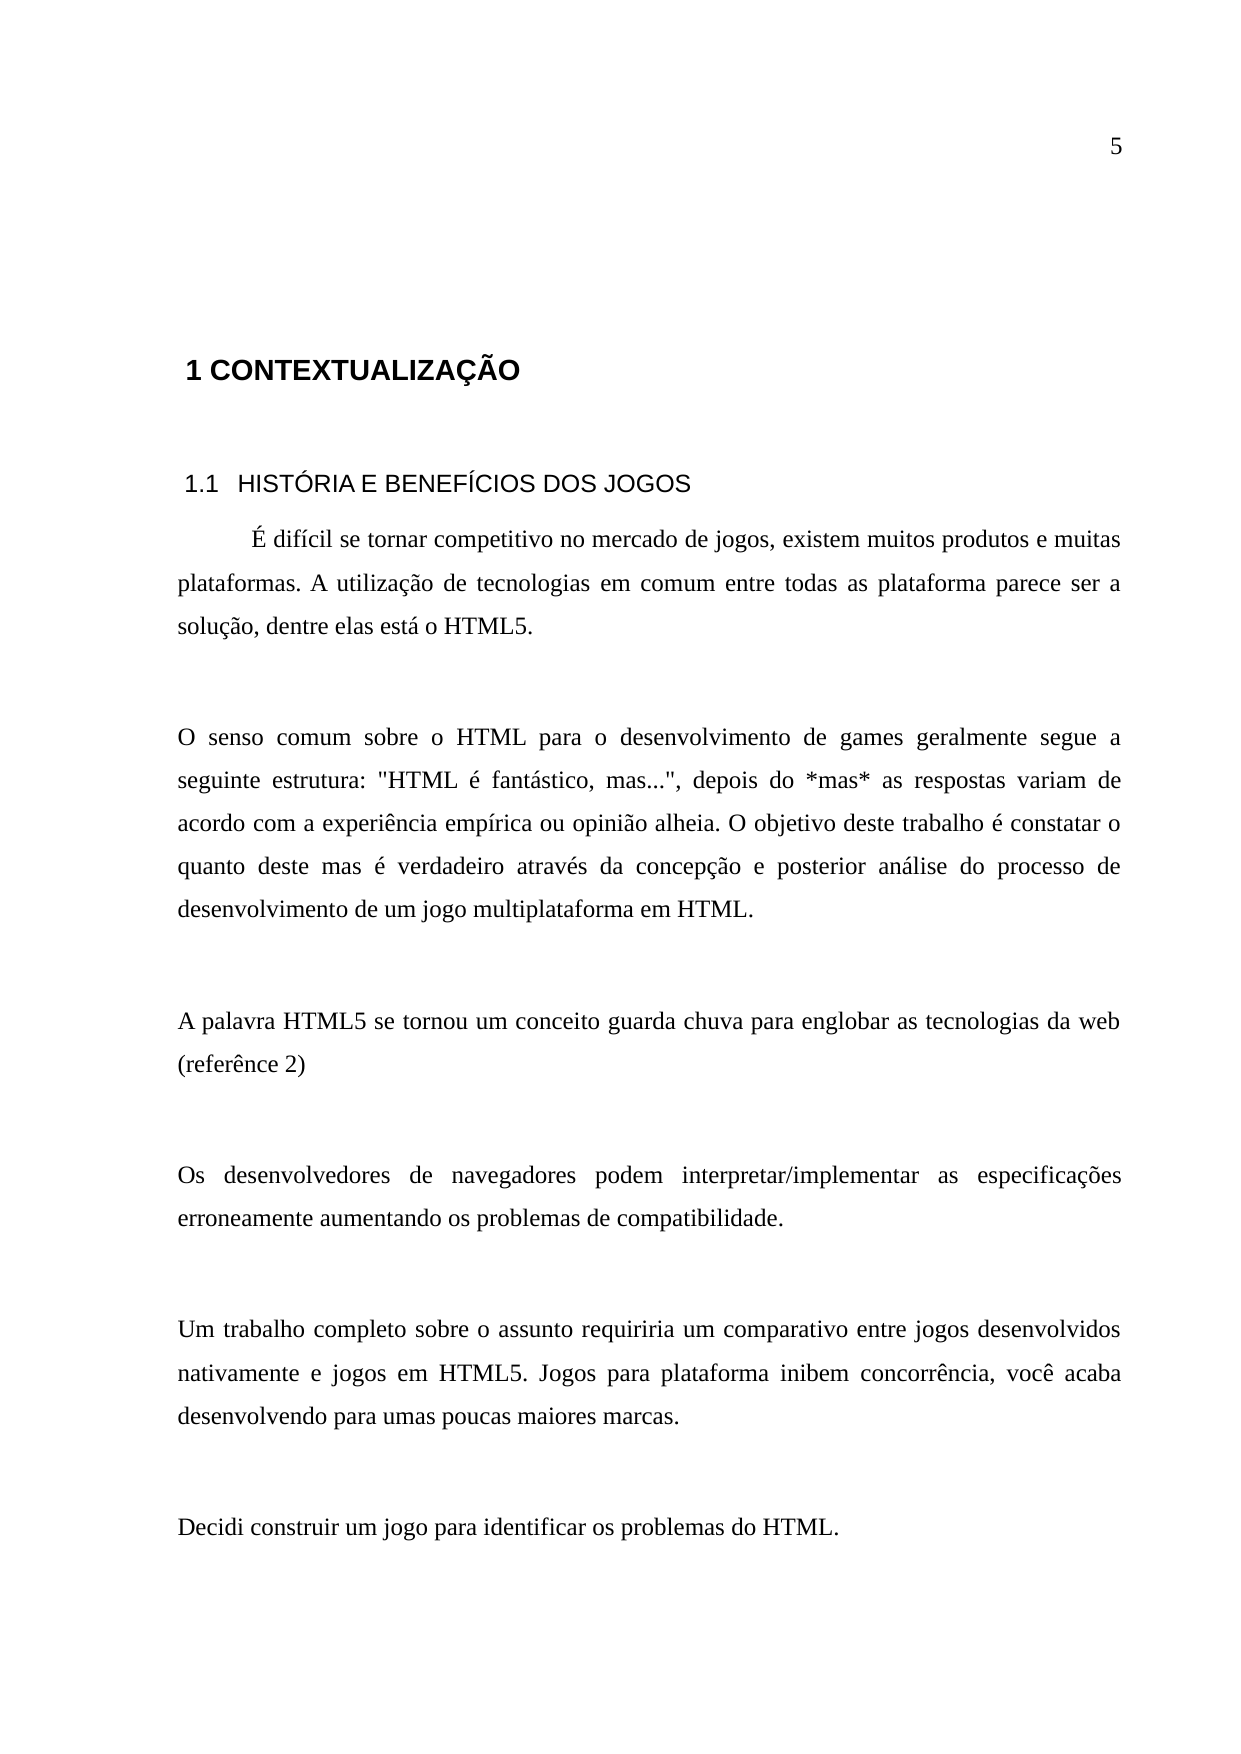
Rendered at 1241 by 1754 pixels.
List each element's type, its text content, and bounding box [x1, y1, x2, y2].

text Um trabalho completo sobre o assunto requiriria um comparativo entre jogos desenvolvidos nativamente e jogos em HTML5. Jogos para plataforma inibem concorrência, você acaba desenvolvendo para umas poucas maiores marcas. [177, 1314, 1122, 1429]
subtitle História e benefícios dos jogos [177, 469, 1122, 498]
text Os desenvolvedores de navegadores podem interpretar/implementar as especificações erroneamente aumentando os problemas de compatibilidade. [177, 1160, 1122, 1232]
text O senso comum sobre o HTML para o desenvolvimento de games geralmente segue a seguinte estrutura: "HTML é fantástico, mas...", depois do *mas* as respostas variam de acordo com a experiência empírica ou opinião alheia. O objetivo deste trabalho é constatar o quanto deste mas é verdadeiro através da concepção e posterior análise do processo de desenvolvimento de um jogo multiplataforma em HTML. [177, 722, 1122, 923]
text A palavra HTML5 se tornou um conceito guarda chuva para englobar as tecnologias da web (referênce 2) [177, 1006, 1122, 1078]
text É difícil se tornar competitivo no mercado de jogos, existem muitos produtos e muitas plataformas. A utilização de tecnologias em comum entre todas as plataforma parece ser a solução, dentre elas está o HTML5. [177, 524, 1122, 639]
text Decidi construir um jogo para identificar os problemas do HTML. [177, 1512, 1122, 1541]
subtitle CONTEXTUALIZAÇÃO [177, 353, 1122, 386]
